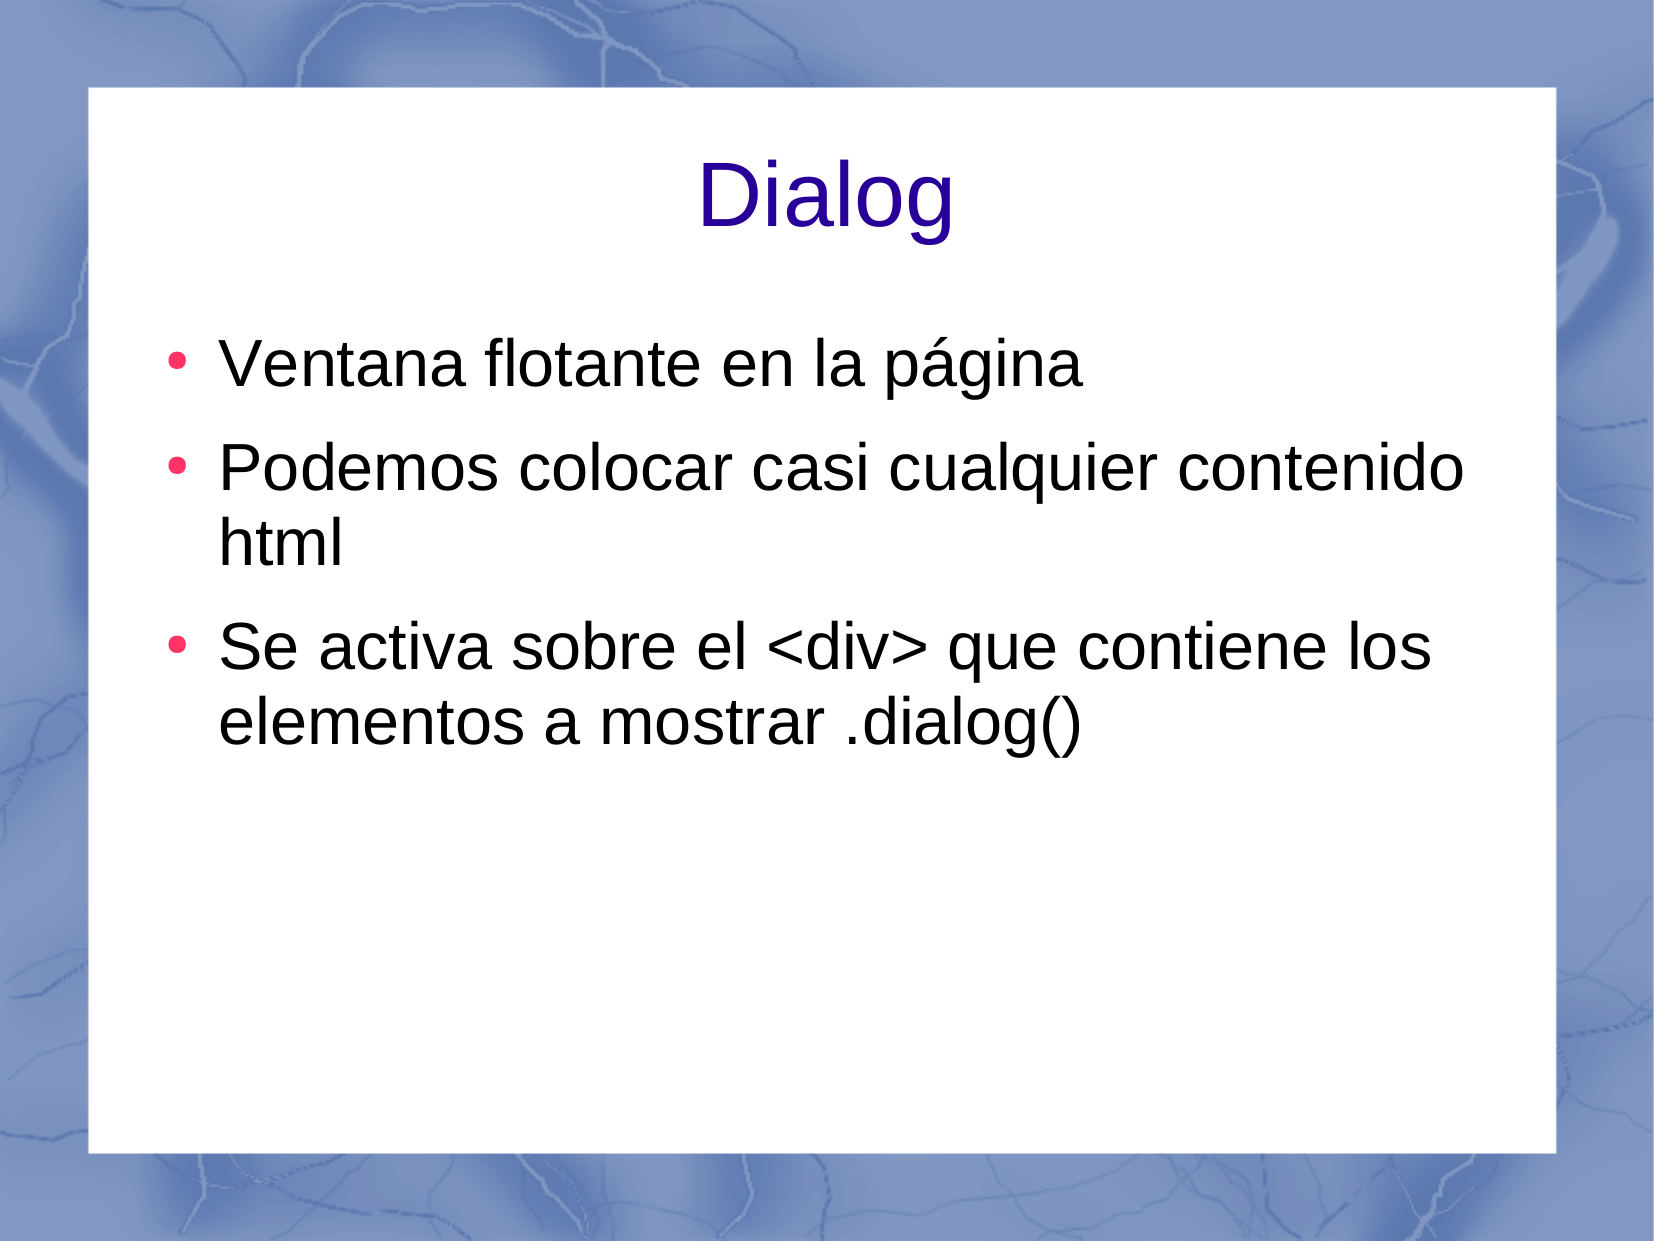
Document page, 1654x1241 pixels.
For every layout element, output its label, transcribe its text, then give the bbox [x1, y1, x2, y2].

list Ventana flotante en la página Podemos colocar casi cualquier contenido html Se activa sobre el <div> que contiene los elementos a mostrar .dialog() [147, 325, 1506, 1045]
title Dialog [118, 90, 1536, 298]
picture [0, 0, 1654, 1241]
